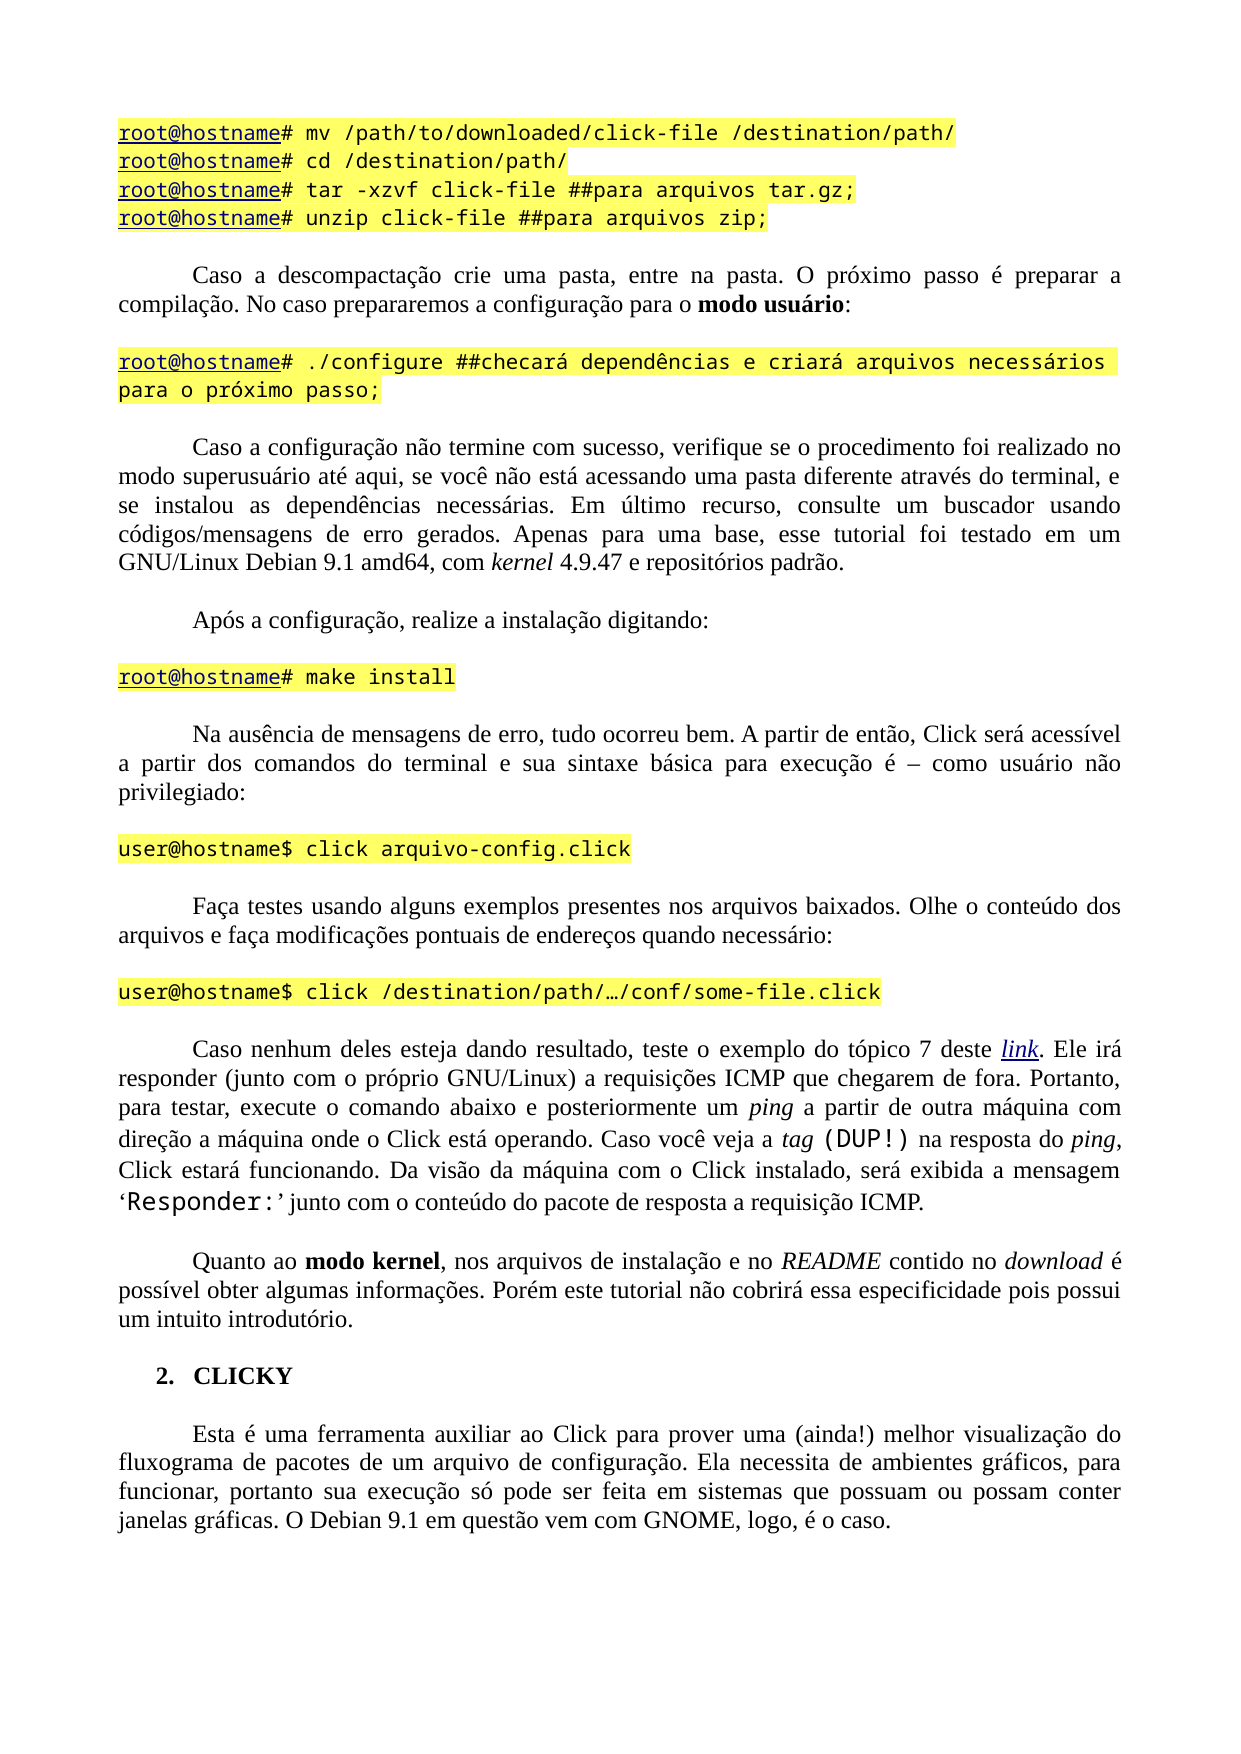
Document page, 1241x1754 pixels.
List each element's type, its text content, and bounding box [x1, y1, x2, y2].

text Esta é uma ferramenta auxiliar ao Click para prover uma (ainda!) melhor visualização do fluxograma de pacotes de um arquivo de configuração. Ela necessita de ambientes gráficos, para funcionar, portanto sua execução só pode ser feita em sistemas que possuam ou possam conter janelas gráficas. O Debian 9.1 em questão vem com GNOME, logo, é o caso. [118, 1419, 1122, 1534]
text root@hostname# tar -xzvf click-file ##para arquivos tar.gz; [118, 175, 1122, 203]
text Faça testes usando alguns exemplos presentes nos arquivos baixados. Olhe o conteúdo dos arquivos e faça modificações pontuais de endereços quando necessário: [118, 891, 1122, 949]
text Na ausência de mensagens de erro, tudo ocorreu bem. A partir de então, Click será acessível a partir dos comandos do terminal e sua sintaxe básica para execução é – como usuário não privilegiado: [118, 719, 1122, 806]
list CLICKY [156, 1361, 1122, 1390]
text Caso a descompactação crie uma pasta, entre na pasta. O próximo passo é preparar a compilação. No caso prepararemos a configuração para o modo usuário: [118, 261, 1122, 318]
text Caso a configuração não termine com sucesso, verifique se o procedimento foi realizado no modo superusuário até aqui, se você não está acessando uma pasta diferente através do terminal, e se instalou as dependências necessárias. Em último recurso, consulte um buscador usando códigos/mensagens de erro gerados. Apenas para uma base, esse tutorial foi testado em um GNU/Linux Debian 9.1 amd64, com kernel 4.9.47 e repositórios padrão. [118, 432, 1122, 576]
text root@hostname# mv /path/to/downloaded/click-file /destination/path/ [118, 118, 1122, 147]
text root@hostname# ./configure ##checará dependências e criará arquivos necessários para o próximo passo; [118, 347, 1122, 404]
text Quanto ao modo kernel, nos arquivos de instalação e no README contido no download é possível obter algumas informações. Porém este tutorial não cobrirá essa especificidade pois possui um intuito introdutório. [118, 1246, 1122, 1332]
text Caso nenhum deles esteja dando resultado, teste o exemplo do tópico 7 deste link. Ele irá responder (junto com o próprio GNU/Linux) a requisições ICMP que chegarem de fora. Portanto, para testar, execute o comando abaixo e posteriormente um ping a partir de outra máquina com direção a máquina onde o Click está operando. Caso você veja a tag (DUP!) na resposta do ping, Click estará funcionando. Da visão da máquina com o Click instalado, será exibida a mensagem ‘Responder:’ junto com o conteúdo do pacote de resposta a requisição ICMP. [118, 1034, 1122, 1217]
text root@hostname# make install [118, 662, 1122, 691]
text user@hostname$ click /destination/path/…/conf/some-file.click [118, 977, 1122, 1006]
text Após a configuração, realize a instalação digitando: [118, 605, 1122, 634]
text user@hostname$ click arquivo-config.click [118, 834, 1122, 863]
text root@hostname# unzip click-file ##para arquivos zip; [118, 203, 1122, 232]
text root@hostname# cd /destination/path/ [118, 147, 1122, 175]
